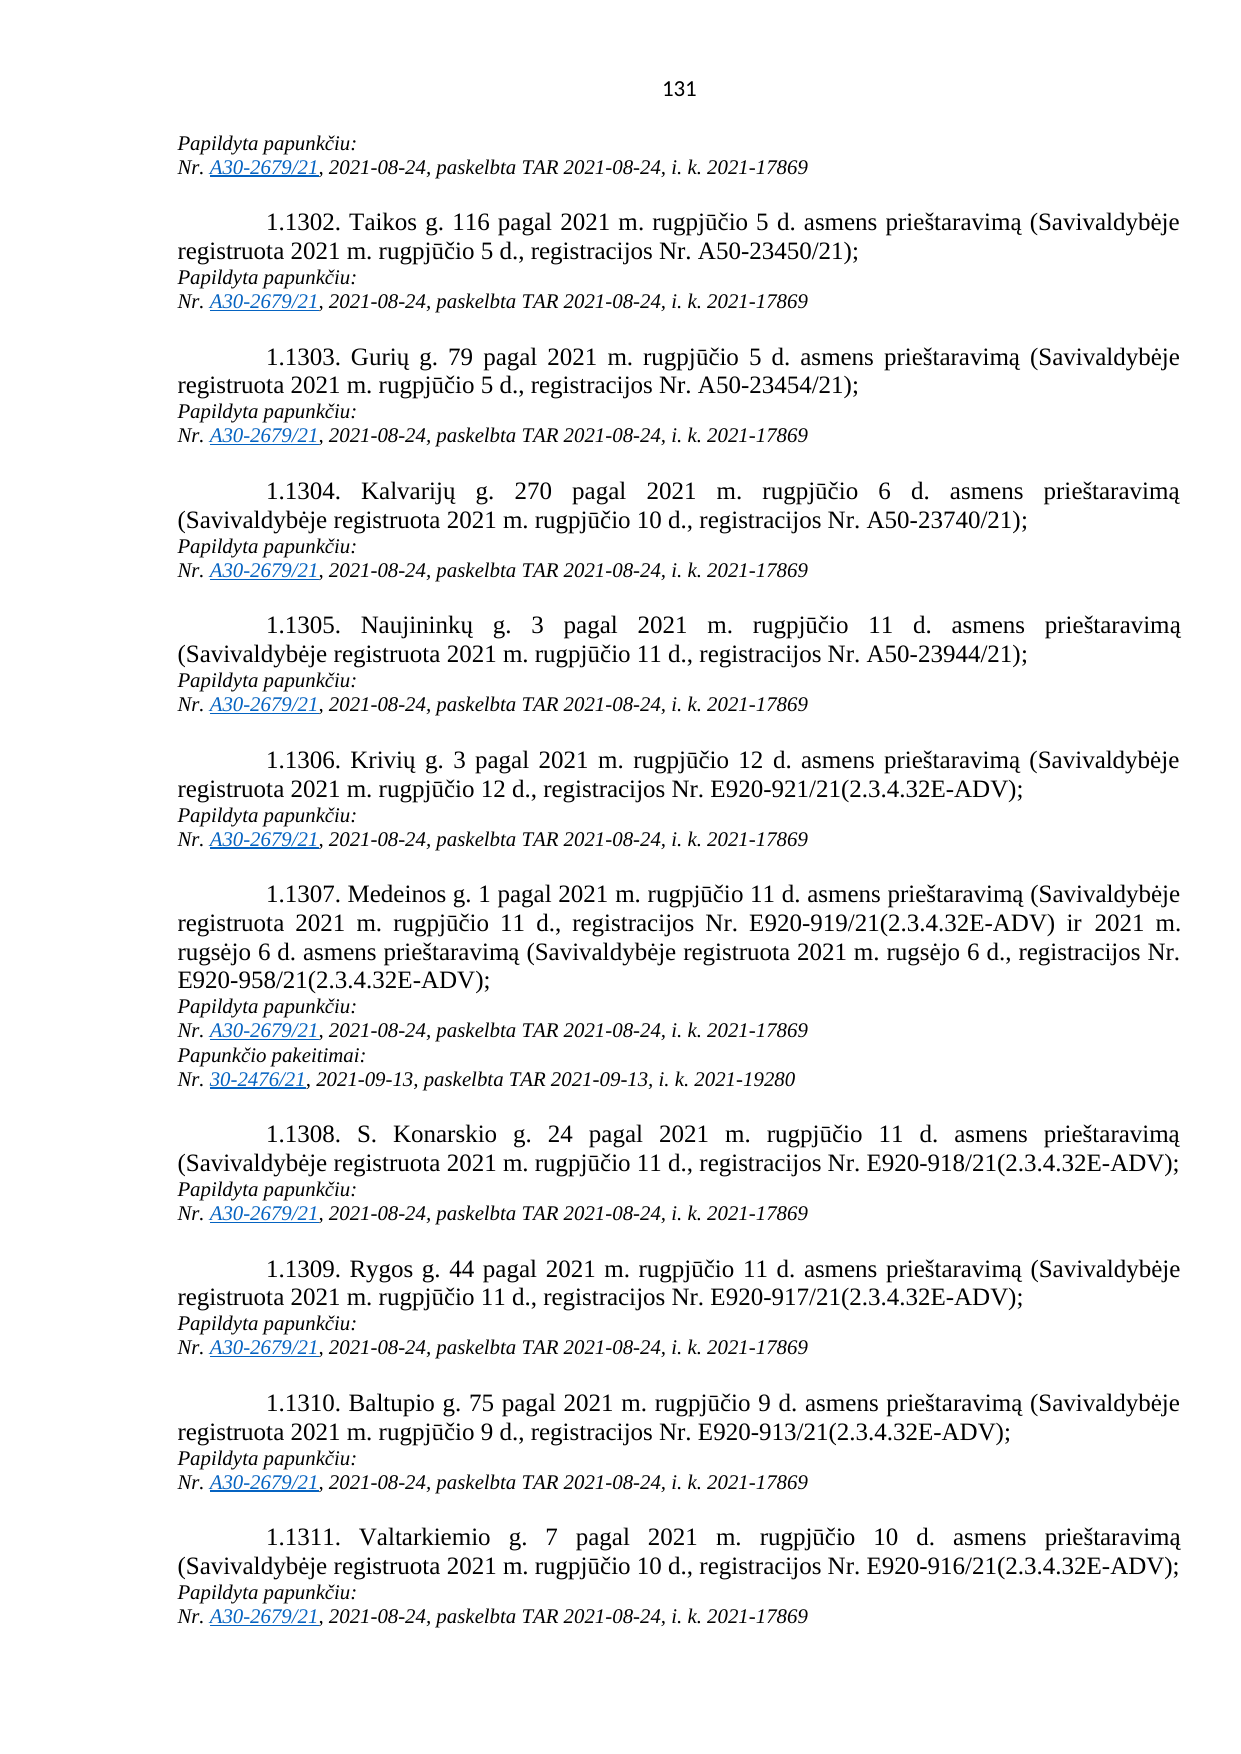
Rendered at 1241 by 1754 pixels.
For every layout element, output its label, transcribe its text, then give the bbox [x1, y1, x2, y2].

text 1.1306. Krivių g. 3 pagal 2021 m. rugpjūčio 12 d. asmens prieštaravimą (Savivaldybėje registruota 2021 m. rugpjūčio 12 d., registracijos Nr. E920-921/21(2.3.4.32E-ADV); [177, 745, 1181, 802]
text Papildyta papunkčiu: [177, 1311, 1181, 1335]
text 1.1305. Naujininkų g. 3 pagal 2021 m. rugpjūčio 11 d. asmens prieštaravimą (Savivaldybėje registruota 2021 m. rugpjūčio 11 d., registracijos Nr. A50-23944/21); [177, 611, 1181, 668]
text Papildyta papunkčiu: [177, 1580, 1181, 1604]
text 1.1310. Baltupio g. 75 pagal 2021 m. rugpjūčio 9 d. asmens prieštaravimą (Savivaldybėje registruota 2021 m. rugpjūčio 9 d., registracijos Nr. E920-913/21(2.3.4.32E-ADV); [177, 1388, 1181, 1446]
text Nr. A30-2679/21, 2021-08-24, paskelbta TAR 2021-08-24, i. k. 2021-17869 [177, 1335, 1181, 1359]
text Nr. A30-2679/21, 2021-08-24, paskelbta TAR 2021-08-24, i. k. 2021-17869 [177, 423, 1181, 447]
text Nr. A30-2679/21, 2021-08-24, paskelbta TAR 2021-08-24, i. k. 2021-17869 [177, 155, 1181, 179]
text Papildyta papunkčiu: [177, 1446, 1181, 1470]
text 1.1302. Taikos g. 116 pagal 2021 m. rugpjūčio 5 d. asmens prieštaravimą (Savivaldybėje registruota 2021 m. rugpjūčio 5 d., registracijos Nr. A50-23450/21); [177, 207, 1181, 265]
text Nr. 30-2476/21, 2021-09-13, paskelbta TAR 2021-09-13, i. k. 2021-19280 [177, 1067, 1181, 1091]
text Nr. A30-2679/21, 2021-08-24, paskelbta TAR 2021-08-24, i. k. 2021-17869 [177, 1201, 1181, 1225]
text Nr. A30-2679/21, 2021-08-24, paskelbta TAR 2021-08-24, i. k. 2021-17869 [177, 1018, 1181, 1042]
text Papildyta papunkčiu: [177, 994, 1181, 1018]
text Papildyta papunkčiu: [177, 399, 1181, 423]
text Papildyta papunkčiu: [177, 265, 1181, 289]
text Nr. A30-2679/21, 2021-08-24, paskelbta TAR 2021-08-24, i. k. 2021-17869 [177, 289, 1181, 313]
text 1.1307. Medeinos g. 1 pagal 2021 m. rugpjūčio 11 d. asmens prieštaravimą (Savivaldybėje registruota 2021 m. rugpjūčio 11 d., registracijos Nr. E920-919/21(2.3.4.32E-ADV) ir 2021 m. rugsėjo 6 d. asmens prieštaravimą (Savivaldybėje registruota 2021 m. rugsėjo 6 d., registracijos Nr. E920-958/21(2.3.4.32E-ADV); [177, 879, 1181, 994]
text Papildyta papunkčiu: [177, 131, 1181, 155]
text Nr. A30-2679/21, 2021-08-24, paskelbta TAR 2021-08-24, i. k. 2021-17869 [177, 692, 1181, 716]
text 1.1309. Rygos g. 44 pagal 2021 m. rugpjūčio 11 d. asmens prieštaravimą (Savivaldybėje registruota 2021 m. rugpjūčio 11 d., registracijos Nr. E920-917/21(2.3.4.32E-ADV); [177, 1254, 1181, 1311]
text Papildyta papunkčiu: [177, 534, 1181, 558]
text 1.1303. Gurių g. 79 pagal 2021 m. rugpjūčio 5 d. asmens prieštaravimą (Savivaldybėje registruota 2021 m. rugpjūčio 5 d., registracijos Nr. A50-23454/21); [177, 342, 1181, 399]
text Nr. A30-2679/21, 2021-08-24, paskelbta TAR 2021-08-24, i. k. 2021-17869 [177, 1604, 1181, 1628]
text Papildyta papunkčiu: [177, 802, 1181, 827]
text Papunkčio pakeitimai: [177, 1042, 1181, 1067]
text 1.1311. Valtarkiemio g. 7 pagal 2021 m. rugpjūčio 10 d. asmens prieštaravimą (Savivaldybėje registruota 2021 m. rugpjūčio 10 d., registracijos Nr. E920-916/21(2.3.4.32E-ADV); [177, 1522, 1181, 1580]
text Papildyta papunkčiu: [177, 668, 1181, 692]
text 1.1308. S. Konarskio g. 24 pagal 2021 m. rugpjūčio 11 d. asmens prieštaravimą (Savivaldybėje registruota 2021 m. rugpjūčio 11 d., registracijos Nr. E920-918/21(2.3.4.32E-ADV); [177, 1119, 1181, 1177]
text Nr. A30-2679/21, 2021-08-24, paskelbta TAR 2021-08-24, i. k. 2021-17869 [177, 558, 1181, 582]
text Nr. A30-2679/21, 2021-08-24, paskelbta TAR 2021-08-24, i. k. 2021-17869 [177, 827, 1181, 851]
text 1.1304. Kalvarijų g. 270 pagal 2021 m. rugpjūčio 6 d. asmens prieštaravimą (Savivaldybėje registruota 2021 m. rugpjūčio 10 d., registracijos Nr. A50-23740/21); [177, 476, 1181, 534]
text Nr. A30-2679/21, 2021-08-24, paskelbta TAR 2021-08-24, i. k. 2021-17869 [177, 1470, 1181, 1494]
text Papildyta papunkčiu: [177, 1177, 1181, 1201]
